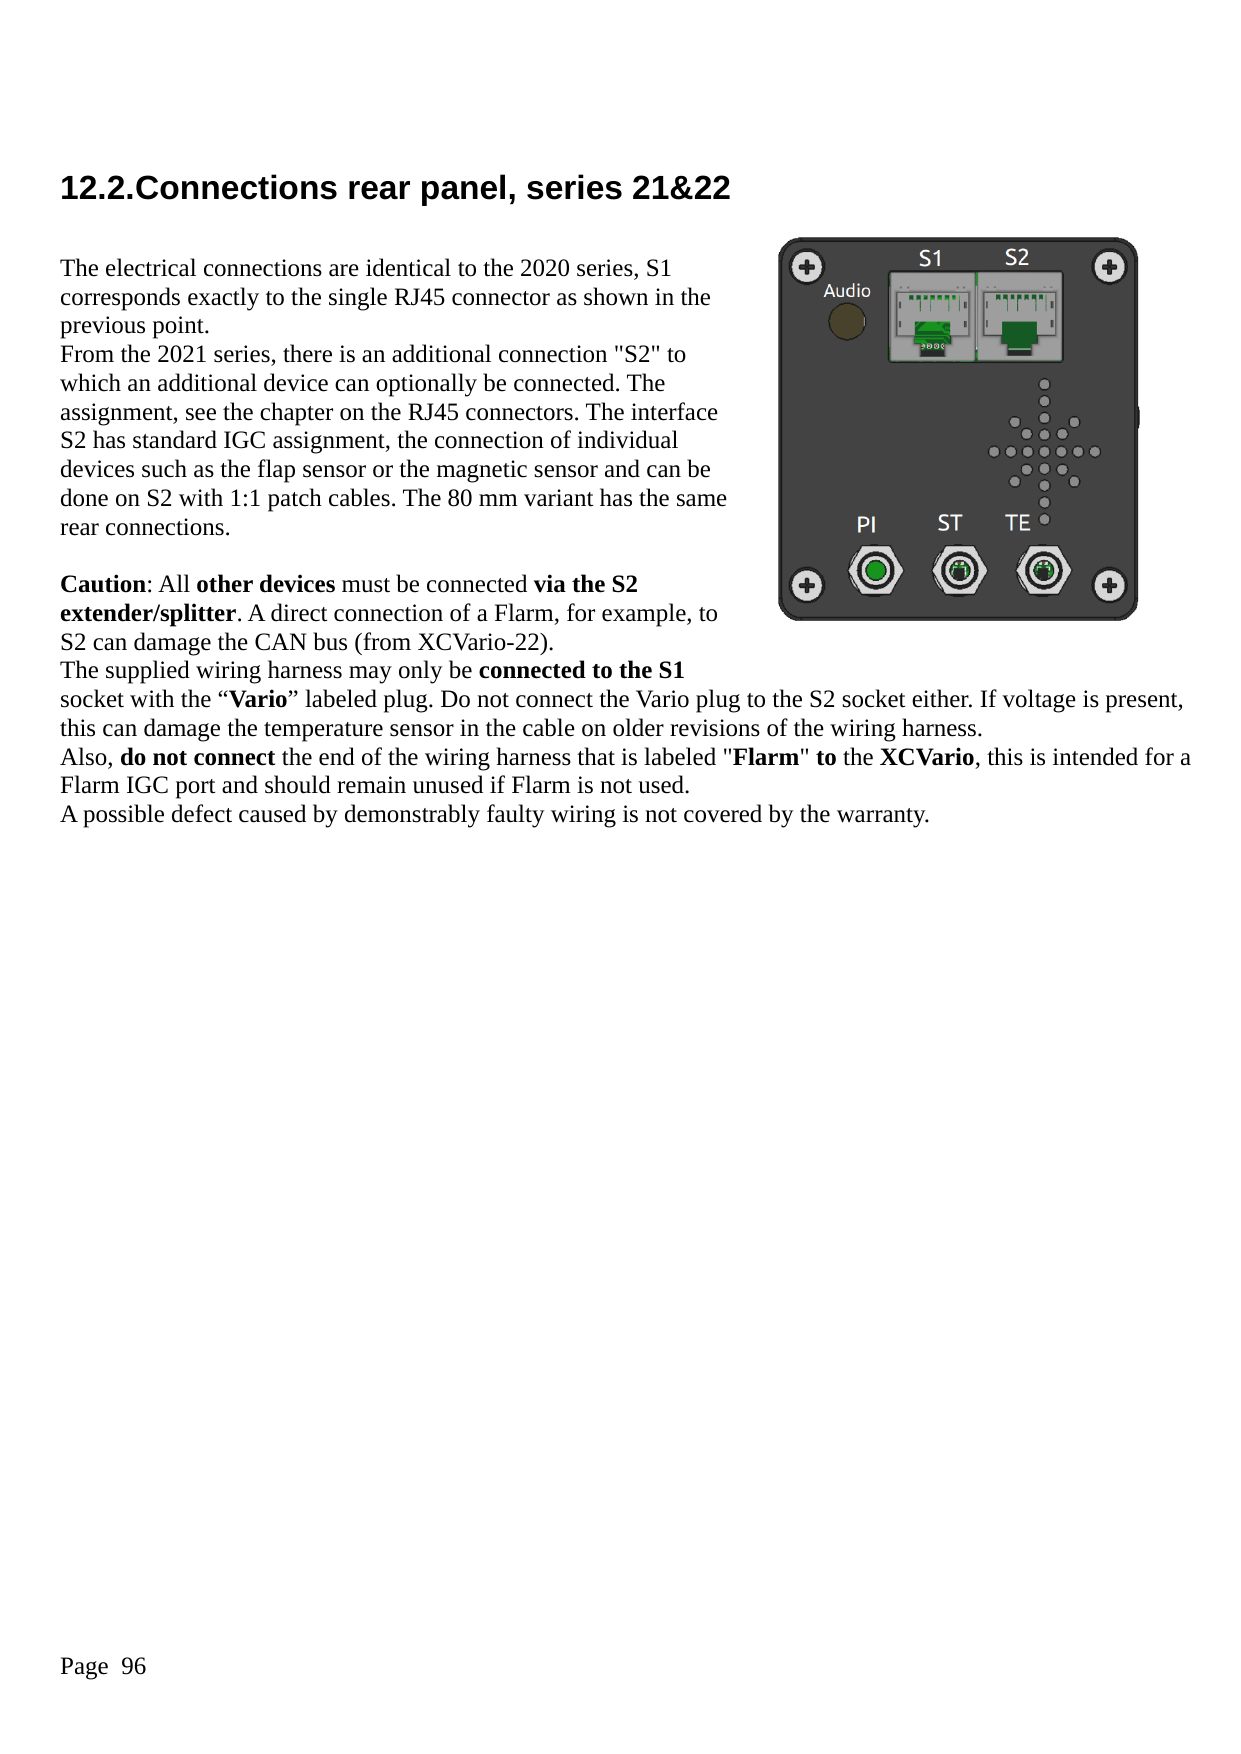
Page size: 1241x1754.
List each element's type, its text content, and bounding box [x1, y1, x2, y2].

subtitle Connections rear panel, series 21&22 [60, 168, 1207, 206]
text Also, do not connect the end of the wiring harness that is labeled "Flarm" to the XCVario, this is intended for a Flarm IGC port and should remain unused if Flarm is not used. [60, 742, 1207, 799]
text [1149, 253, 1207, 540]
text Caution: All other devices must be connected via the S2 extender/splitter. A direct connection of a Flarm, for example, to S2 can damage the CAN bus (from XCVario-22). [60, 569, 1207, 655]
text A possible defect caused by demonstrably faulty wiring is not covered by the warranty. [60, 799, 1207, 828]
text The electrical connections are identical to the 2020 series, S1 corresponds exactly to the single RJ45 connector as shown in the previous point. From the 2021 series, there is an additional connection "S2" to which an additional device can optionally be connected. The assignment, see the chapter on the RJ45 connectors. The interface S2 has standard IGC assignment, the connection of individual devices such as the flap sensor or the magnetic sensor and can be done on S2 with 1:1 patch cables. The 80 mm variant has the same rear connections. [60, 253, 766, 540]
text The supplied wiring harness may only be connected to the S1 socket with the “Vario” labeled plug. Do not connect the Vario plug to the S2 socket either. If voltage is present, this can damage the temperature sensor in the cable on older revisions of the wiring harness. [60, 655, 1207, 742]
picture [766, 225, 1149, 629]
